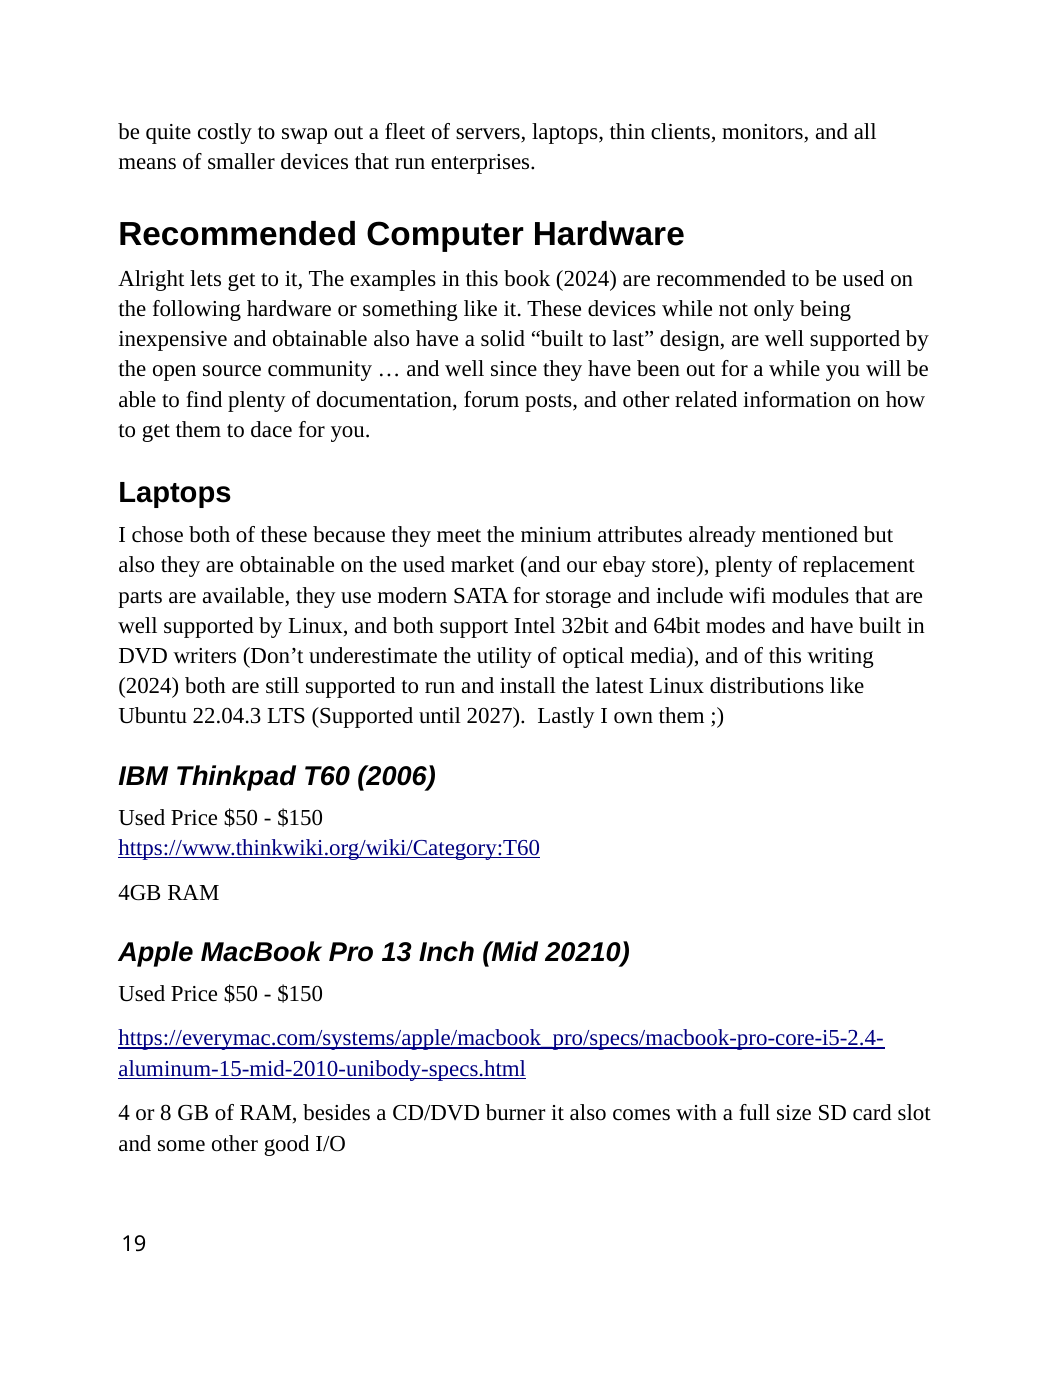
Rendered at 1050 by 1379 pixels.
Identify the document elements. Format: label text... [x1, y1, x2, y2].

text Used Price $50 - $150 [118, 980, 932, 1006]
text be quite costly to swap out a fleet of servers, laptops, thin clients, monitors, and all means of smaller devices that run enterprises. [118, 118, 932, 175]
text Used Price $50 - $150 https://www.thinkwiki.org/wiki/Category:T60 [118, 804, 932, 860]
text Alright lets get to it, The examples in this book (2024) are recommended to be used on the following hardware or something like it. These devices while not only being inexpensive and obtainable also have a solid “built to last” design, are well supported by the open source community … and well since they have been out for a while you will be able to find plenty of documentation, forum posts, and other related information on how to get them to dace for you. [118, 265, 932, 442]
text https://everymac.com/systems/apple/macbook_pro/specs/macbook-pro-core-i5-2.4-aluminum-15-mid-2010-unibody-specs.html [118, 1024, 932, 1081]
text 4 or 8 GB of RAM, besides a CD/DVD burner it also comes with a full size SD card slot and some other good I/O [118, 1099, 932, 1156]
subtitle Laptops [118, 475, 932, 509]
subtitle IBM Thinkpad T60 (2006) [118, 760, 932, 791]
text 4GB RAM [118, 879, 932, 905]
text I chose both of these because they meet the minium attributes already mentioned but also they are obtainable on the used market (and our ebay store), plenty of replacement parts are available, they use modern SATA for storage and include wifi modules that are well supported by Linux, and both support Intel 32bit and 64bit modes and have built in DVD writers (Don’t underestimate the utility of optical media), and of this writing (2024) both are still supported to run and install the latest Linux distributions like Ubuntu 22.04.3 LTS (Supported until 2027). Lastly I own them ;) [118, 521, 932, 729]
subtitle Recommended Computer Hardware [118, 214, 932, 252]
subtitle Apple MacBook Pro 13 Inch (Mid 20210) [118, 936, 932, 967]
